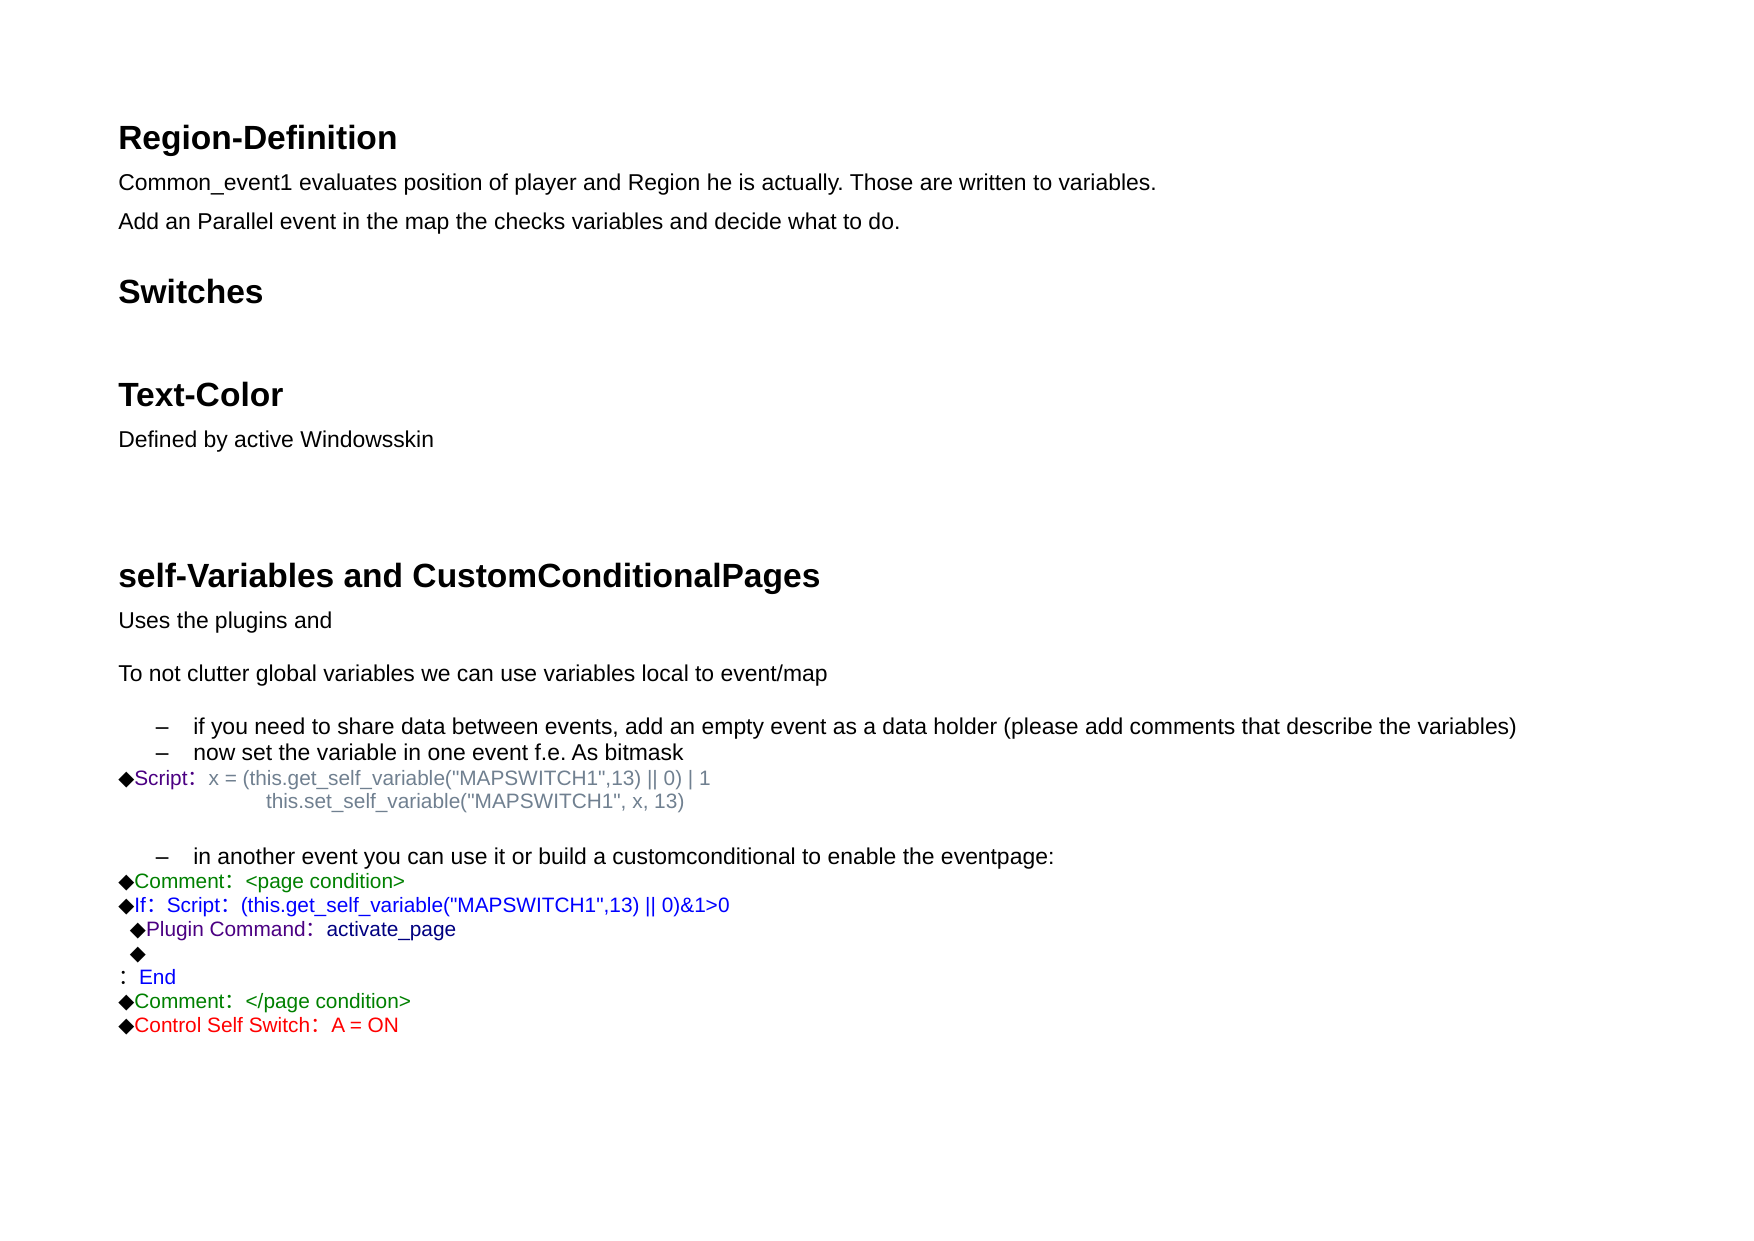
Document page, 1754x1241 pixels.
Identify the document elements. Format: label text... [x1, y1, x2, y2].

text ◆Plugin Command：activate_page [118, 917, 1636, 941]
text ◆ [118, 941, 1636, 965]
subtitle Switches [118, 272, 1636, 311]
text ◆Control Self Switch：A = ON [118, 1013, 1636, 1037]
text ：End [118, 965, 1636, 989]
list now set the variable in one event f.e. As bitmask [156, 739, 1636, 765]
list in another event you can use it or build a customconditional to enable the eventpage: [156, 843, 1636, 869]
subtitle Text-Color [118, 374, 1636, 413]
text To not clutter global variables we can use variables local to event/map [118, 660, 1636, 686]
text this.set_self_variable("MAPSWITCH1", x, 13) [118, 789, 1636, 813]
subtitle self-Variables and CustomConditionalPages [118, 556, 1636, 595]
text Defined by active Windowsskin [118, 426, 1636, 452]
text Common_event1 evaluates position of player and Region he is actually. Those are written to variables. [118, 169, 1636, 196]
text Uses the plugins and [118, 607, 1636, 633]
text ◆Comment：<page condition> [118, 869, 1636, 893]
subtitle Region-Definition [118, 118, 1636, 157]
text ◆Script：x = (this.get_self_variable("MAPSWITCH1",13) || 0) | 1 [118, 765, 1636, 789]
text Add an Parallel event in the map the checks variables and decide what to do. [118, 208, 1636, 234]
text ◆Comment：</page condition> [118, 989, 1636, 1013]
list if you need to share data between events, add an empty event as a data holder (please add comments that describe the variables) [156, 713, 1636, 739]
text ◆If：Script：(this.get_self_variable("MAPSWITCH1",13) || 0)&1>0 [118, 893, 1636, 917]
